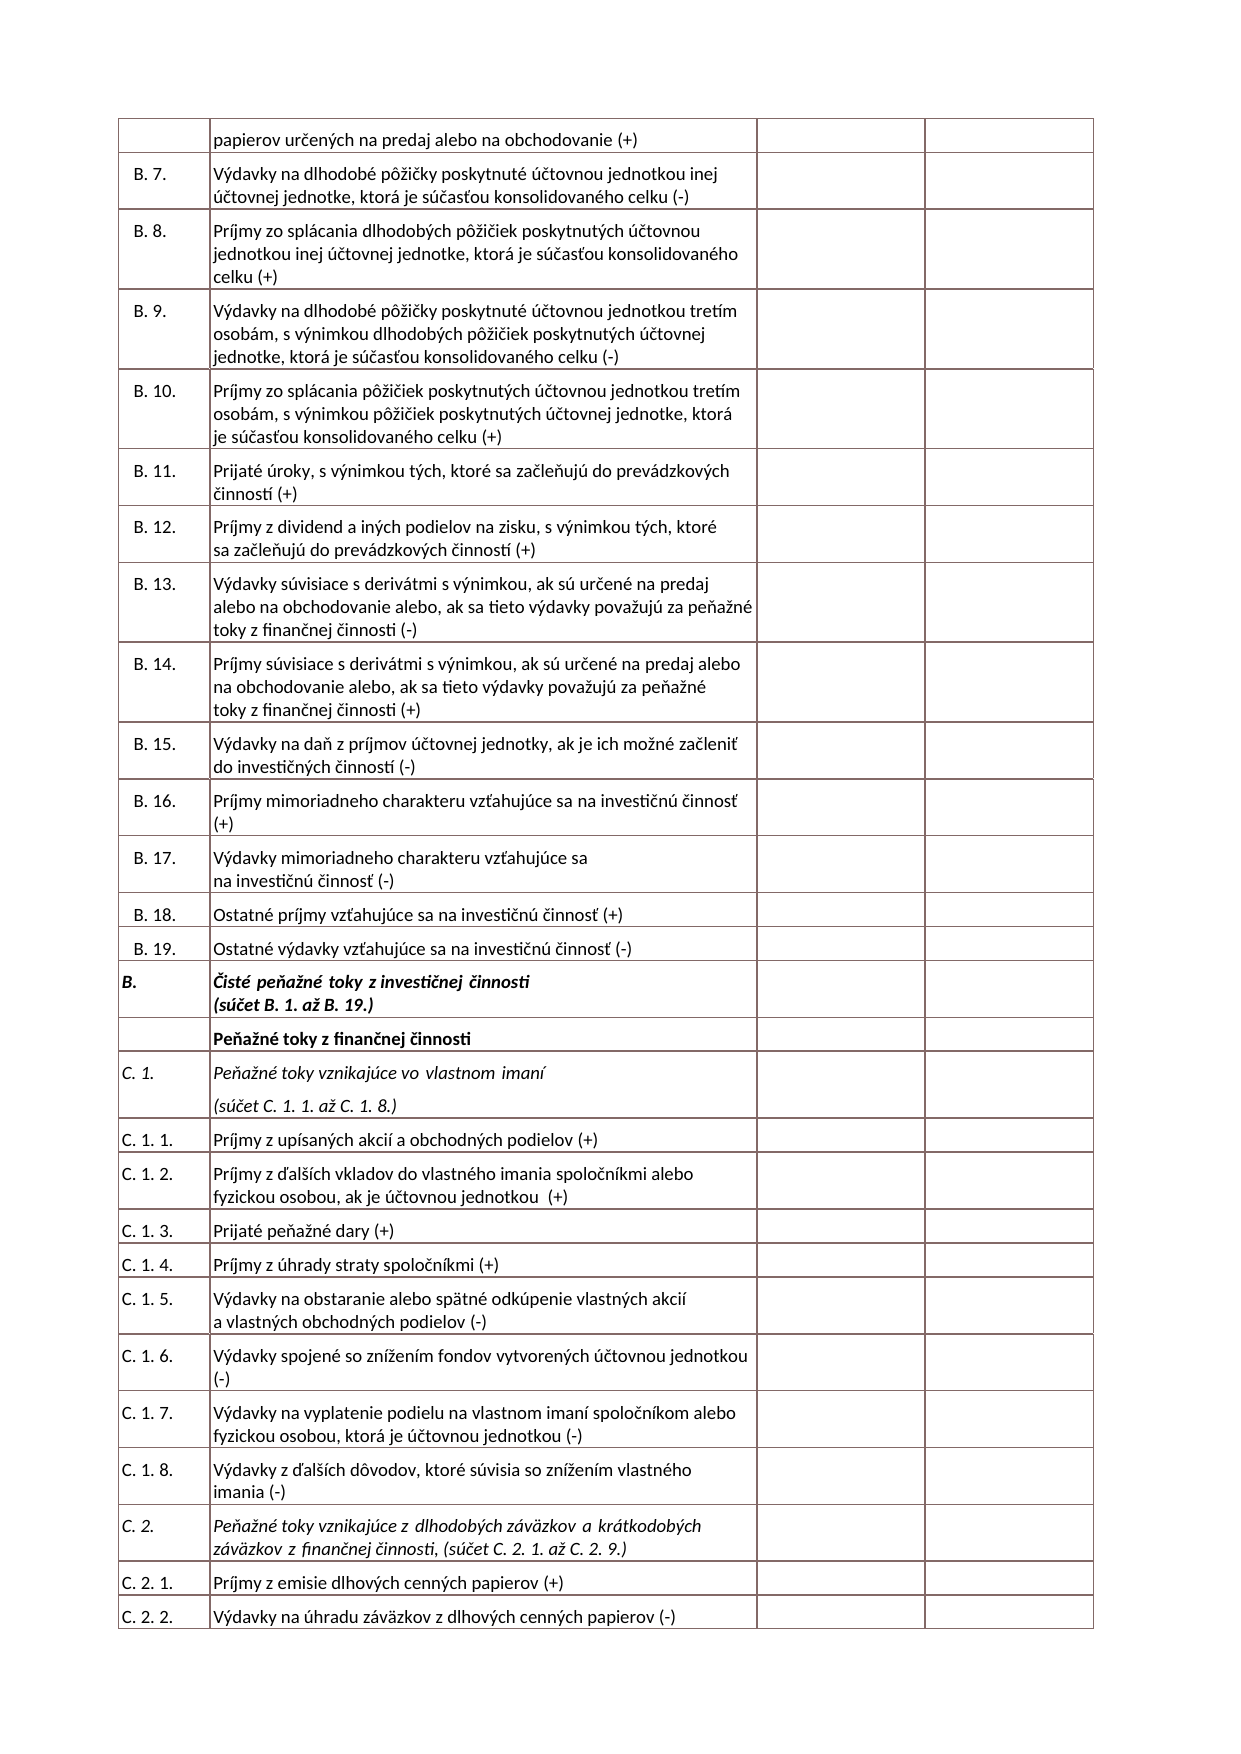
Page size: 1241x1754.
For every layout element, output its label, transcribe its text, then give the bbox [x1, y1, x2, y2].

table_cell papierov určených na predaj alebo na obchodovanie (+) [211, 119, 756, 152]
table_cell Výdavky na vyplatenie podielu na vlastnom imaní spoločníkom alebo fyzickou osobou, ktorá je účtovnou jednotkou (-) [211, 1391, 756, 1447]
table_cell Príjmy z emisie dlhových cenných papierov (+) [211, 1562, 756, 1594]
table_cell [119, 1018, 209, 1050]
table_cell [758, 506, 924, 562]
table_cell C. 1. 8. [119, 1448, 209, 1504]
table_cell Výdavky spojené so znížením fondov vytvorených účtovnou jednotkou (-) [211, 1335, 756, 1390]
table_cell B. [119, 961, 209, 1017]
table_cell [758, 1018, 924, 1050]
table_cell [926, 927, 1093, 960]
table_cell C. 2. [119, 1505, 209, 1560]
table_cell [926, 370, 1093, 448]
table_cell [119, 119, 209, 152]
table_cell [758, 836, 924, 892]
table_cell B. 10. [119, 370, 209, 448]
table_cell [758, 1562, 924, 1594]
table_cell Ostatné výdavky vzťahujúce sa na investičnú činnosť (-) [211, 927, 756, 960]
table_cell [758, 1210, 924, 1242]
table_cell B. 16. [119, 780, 209, 835]
table_cell Príjmy mimoriadneho charakteru vzťahujúce sa na investičnú činnosť (+) [211, 780, 756, 835]
table_cell B. 7. [119, 153, 209, 208]
table_cell [758, 780, 924, 835]
table_cell Príjmy z upísaných akcií a obchodných podielov (+) [211, 1119, 756, 1151]
table_cell C. 1. 7. [119, 1391, 209, 1447]
table_cell [758, 1244, 924, 1276]
table_cell [758, 1278, 924, 1333]
table_cell [758, 1596, 924, 1628]
table_cell [758, 1153, 924, 1208]
table_cell [926, 961, 1093, 1017]
table_cell [758, 643, 924, 721]
table_cell C. 1. 4. [119, 1244, 209, 1276]
table_cell [758, 1391, 924, 1447]
table_cell Výdavky na úhradu záväzkov z dlhových cenných papierov (-) [211, 1596, 756, 1628]
table_cell C. 1. 3. [119, 1210, 209, 1242]
table_cell C. 2. 1. [119, 1562, 209, 1594]
table_cell [926, 1244, 1093, 1276]
table_cell Prijaté peňažné dary (+) [211, 1210, 756, 1242]
table_cell [758, 119, 924, 152]
table_cell [758, 927, 924, 960]
table_cell Príjmy z úhrady straty spoločníkmi (+) [211, 1244, 756, 1276]
table_cell [926, 1562, 1093, 1594]
table_cell Výdavky na daň z príjmov účtovnej jednotky, ak je ich možné začleniť do investičných činností (-) [211, 723, 756, 778]
table_cell Výdavky na dlhodobé pôžičky poskytnuté účtovnou jednotkou inej účtovnej jednotke, ktorá je súčasťou konsolidovaného celku (-) [211, 153, 756, 208]
table_cell [758, 290, 924, 368]
table_cell C. 1. 6. [119, 1335, 209, 1390]
table_cell [926, 1505, 1093, 1560]
table_cell [926, 119, 1093, 152]
table_cell [926, 1153, 1093, 1208]
table_cell C. 1. 1. [119, 1119, 209, 1151]
table_cell [926, 153, 1093, 208]
table_cell [926, 1278, 1093, 1333]
table_cell Peňažné toky vznikajúce z dlhodobých záväzkov a krátkodobých záväzkov z finančnej činnosti, (súčet C. 2. 1. až C. 2. 9.) [211, 1505, 756, 1560]
table_cell B. 11. [119, 449, 209, 505]
table_cell [926, 449, 1093, 505]
table_cell [926, 780, 1093, 835]
table_cell Peňažné toky vznikajúce vo vlastnom imaní (súčet C. 1. 1. až C. 1. 8.) [211, 1052, 756, 1117]
table_cell [926, 1448, 1093, 1504]
table_cell [758, 210, 924, 288]
table_cell Výdavky súvisiace s derivátmi s výnimkou, ak sú určené na predaj alebo na obchodovanie alebo, ak sa tieto výdavky považujú za peňažné toky z finančnej činnosti (-) [211, 563, 756, 641]
table_cell C. 1. 2. [119, 1153, 209, 1208]
table_cell [926, 723, 1093, 778]
table_cell [758, 153, 924, 208]
table_cell [758, 1052, 924, 1117]
table_cell [758, 1448, 924, 1504]
table_cell [758, 893, 924, 926]
table_cell B. 18. [119, 893, 209, 926]
table_cell [926, 643, 1093, 721]
table_cell [758, 961, 924, 1017]
table_cell Prijaté úroky, s výnimkou tých, ktoré sa začleňujú do prevádzkových činností (+) [211, 449, 756, 505]
table_cell [758, 1335, 924, 1390]
table_cell C. 1. 5. [119, 1278, 209, 1333]
table_cell Výdavky na dlhodobé pôžičky poskytnuté účtovnou jednotkou tretím osobám, s výnimkou dlhodobých pôžičiek poskytnutých účtovnej jednotke, ktorá je súčasťou konsolidovaného celku (-) [211, 290, 756, 368]
table_cell Príjmy z ďalších vkladov do vlastného imania spoločníkmi alebo fyzickou osobou, ak je účtovnou jednotkou (+) [211, 1153, 756, 1208]
table_cell Čisté peňažné toky z investičnej činnosti (súčet B. 1. až B. 19.) [211, 961, 756, 1017]
table_cell C. 2. 2. [119, 1596, 209, 1628]
table_cell [758, 1505, 924, 1560]
table_cell [758, 563, 924, 641]
table_cell Výdavky na obstaranie alebo spätné odkúpenie vlastných akcií a vlastných obchodných podielov (-) [211, 1278, 756, 1333]
table_cell [926, 1052, 1093, 1117]
table_cell Príjmy súvisiace s derivátmi s výnimkou, ak sú určené na predaj alebo na obchodovanie alebo, ak sa tieto výdavky považujú za peňažné toky z finančnej činnosti (+) [211, 643, 756, 721]
table_cell [758, 723, 924, 778]
table_cell B. 12. [119, 506, 209, 562]
table_cell [926, 1335, 1093, 1390]
table_cell [926, 563, 1093, 641]
table_cell [926, 1119, 1093, 1151]
table_cell [926, 893, 1093, 926]
table_cell B. 15. [119, 723, 209, 778]
table_cell B. 9. [119, 290, 209, 368]
table_cell [758, 449, 924, 505]
table_cell [758, 1119, 924, 1151]
table_cell C. 1. [119, 1052, 209, 1117]
table_cell B. 14. [119, 643, 209, 721]
table_cell Výdavky z ďalších dôvodov, ktoré súvisia so znížením vlastného imania (-) [211, 1448, 756, 1504]
table_cell Výdavky mimoriadneho charakteru vzťahujúce sa na investičnú činnosť (-) [211, 836, 756, 892]
table_cell Peňažné toky z finančnej činnosti [211, 1018, 756, 1050]
table_cell [926, 290, 1093, 368]
table_cell B. 19. [119, 927, 209, 960]
table_cell B. 8. [119, 210, 209, 288]
table_cell Ostatné príjmy vzťahujúce sa na investičnú činnosť (+) [211, 893, 756, 926]
table_cell [926, 1018, 1093, 1050]
table_cell [758, 370, 924, 448]
table_cell Príjmy z dividend a iných podielov na zisku, s výnimkou tých, ktoré sa začleňujú do prevádzkových činností (+) [211, 506, 756, 562]
table_cell [926, 506, 1093, 562]
table_cell [926, 1391, 1093, 1447]
table_cell [926, 1210, 1093, 1242]
table_cell Príjmy zo splácania pôžičiek poskytnutých účtovnou jednotkou tretím osobám, s výnimkou pôžičiek poskytnutých účtovnej jednotke, ktorá je súčasťou konsolidovaného celku (+) [211, 370, 756, 448]
table_cell [926, 210, 1093, 288]
table_cell B. 13. [119, 563, 209, 641]
table_cell Príjmy zo splácania dlhodobých pôžičiek poskytnutých účtovnou jednotkou inej účtovnej jednotke, ktorá je súčasťou konsolidovaného celku (+) [211, 210, 756, 288]
table_cell B. 17. [119, 836, 209, 892]
table_cell [926, 836, 1093, 892]
table_cell [926, 1596, 1093, 1628]
